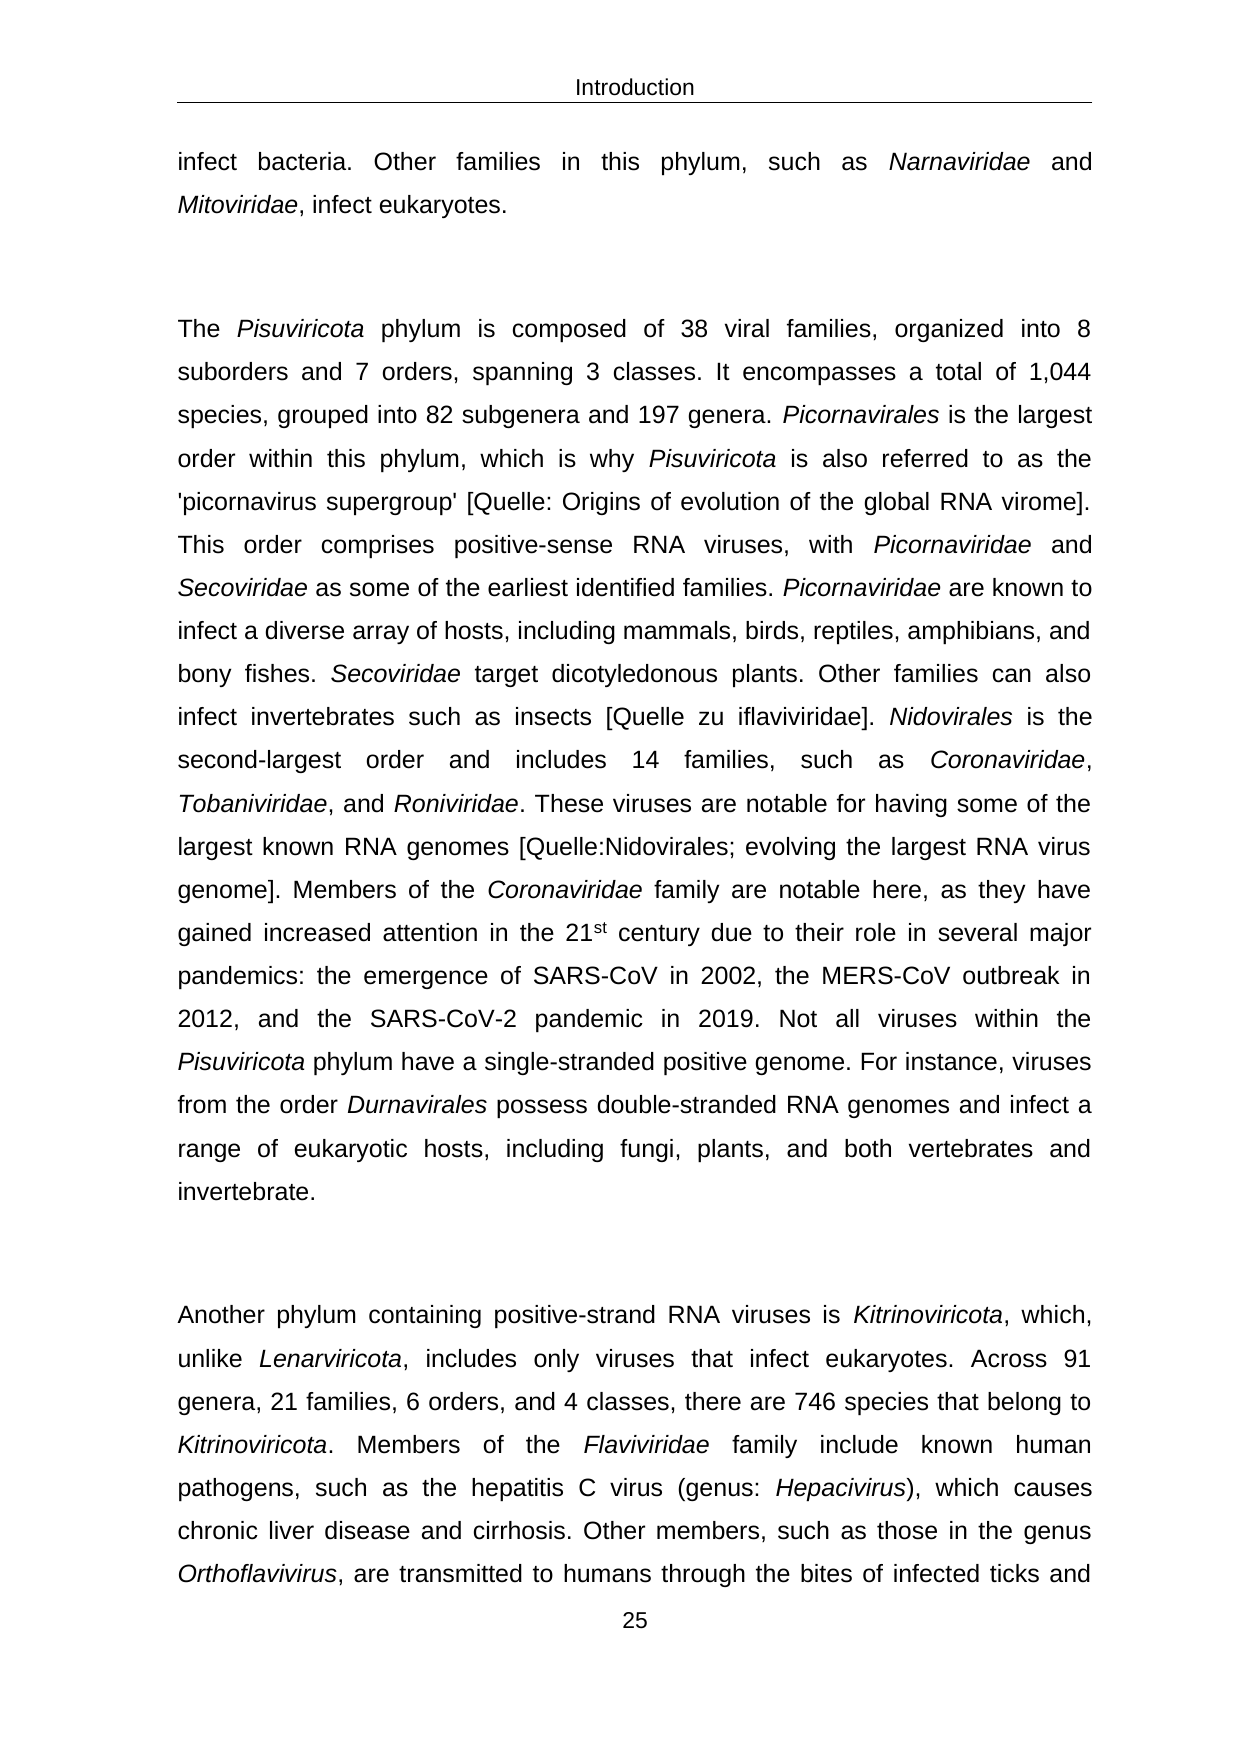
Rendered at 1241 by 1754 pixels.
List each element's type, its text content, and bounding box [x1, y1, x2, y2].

text Another phylum containing positive-strand RNA viruses is Kitrinoviricota, which, unlike Lenarviricota, includes only viruses that infect eukaryotes. Across 91 genera, 21 families, 6 orders, and 4 classes, there are 746 species that belong to Kitrinoviricota. Members of the Flaviviridae family include known human pathogens, such as the hepatitis C virus (genus: Hepacivirus), which causes chronic liver disease and cirrhosis. Other members, such as those in the genus Orthoflavivirus, are transmitted to humans through the bites of infected ticks and [177, 1301, 1092, 1588]
text The Pisuviricota phylum is composed of 38 viral families, organized into 8 suborders and 7 orders, spanning 3 classes. It encompasses a total of 1,044 species, grouped into 82 subgenera and 197 genera. Picornavirales is the largest order within this phylum, which is why Pisuviricota is also referred to as the 'picornavirus supergroup' [Quelle: Origins of evolution of the global RNA virome]. This order comprises positive-sense RNA viruses, with Picornaviridae and Secoviridae as some of the earliest identified families. Picornaviridae are known to infect a diverse array of hosts, including mammals, birds, reptiles, amphibians, and bony fishes. Secoviridae target dicotyledonous plants. Other families can also infect invertebrates such as insects [Quelle zu iflaviviridae]. Nidovirales is the second-largest order and includes 14 families, such as Coronaviridae, Tobaniviridae, and Roniviridae. These viruses are notable for having some of the largest known RNA genomes [Quelle:Nidovirales; evolving the largest RNA virus genome]. Members of the Coronaviridae family are notable here, as they have gained increased attention in the 21st century due to their role in several major pandemics: the emergence of SARS-CoV in 2002, the MERS-CoV outbreak in 2012, and the SARS-CoV-2 pandemic in 2019. Not all viruses within the Pisuviricota phylum have a single-stranded positive genome. For instance, viruses from the order Durnavirales possess double-stranded RNA genomes and infect a range of eukaryotic hosts, including fungi, plants, and both vertebrates and invertebrate. [177, 314, 1092, 1206]
text infect bacteria. Other families in this phylum, such as Narnaviridae and Mitoviridae, infect eukaryotes. [177, 147, 1092, 219]
